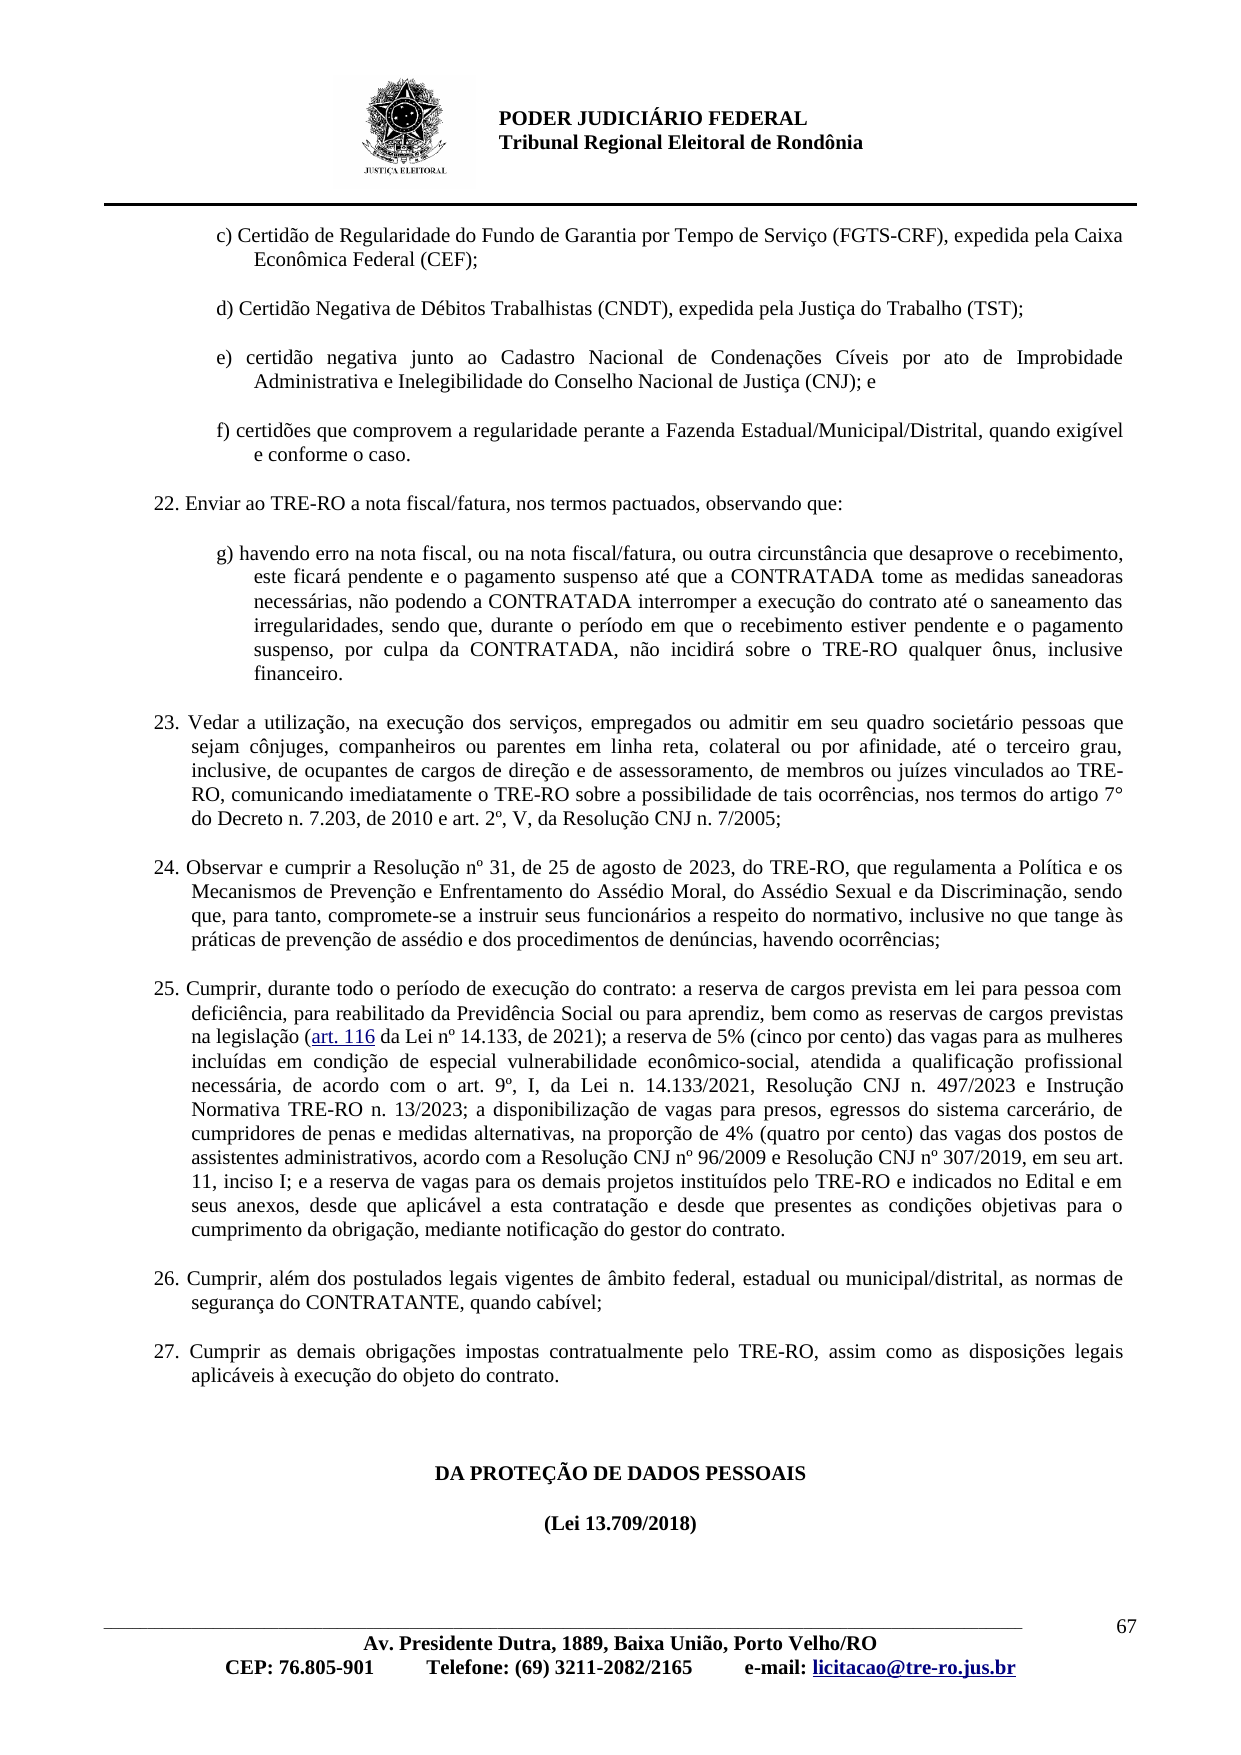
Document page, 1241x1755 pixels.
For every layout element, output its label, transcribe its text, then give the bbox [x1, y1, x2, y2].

text c) Certidão de Regularidade do Fundo de Garantia por Tempo de Serviço (FGTS-CRF), expedida pela Caixa Econômica Federal (CEF); [216, 223, 1124, 271]
text 22. Enviar ao TRE-RO a nota fiscal/fatura, nos termos pactuados, observando que: [153, 491, 1124, 515]
text g) havendo erro na nota fiscal, ou na nota fiscal/fatura, ou outra circunstância que desaprove o recebimento, este ficará pendente e o pagamento suspenso até que a CONTRATADA tome as medidas saneadoras necessárias, não podendo a CONTRATADA interromper a execução do contrato até o saneamento das irregularidades, sendo que, durante o período em que o recebimento estiver pendente e o pagamento suspenso, por culpa da CONTRATADA, não incidirá sobre o TRE-RO qualquer ônus, inclusive financeiro. [216, 540, 1124, 685]
text 23. Vedar a utilização, na execução dos serviços, empregados ou admitir em seu quadro societário pessoas que sejam cônjuges, companheiros ou parentes em linha reta, colateral ou por afinidade, até o terceiro grau, inclusive, de ocupantes de cargos de direção e de assessoramento, de membros ou juízes vinculados ao TRE-RO, comunicando imediatamente o TRE-RO sobre a possibilidade de tais ocorrências, nos termos do artigo 7° do Decreto n. 7.203, de 2010 e art. 2º, V, da Resolução CNJ n. 7/2005; [153, 710, 1124, 830]
text 24. Observar e cumprir a Resolução nº 31, de 25 de agosto de 2023, do TRE-RO, que regulamenta a Política e os Mecanismos de Prevenção e Enfrentamento do Assédio Moral, do Assédio Sexual e da Discriminação, sendo que, para tanto, compromete-se a instruir seus funcionários a respeito do normativo, inclusive no que tange às práticas de prevenção de assédio e dos procedimentos de denúncias, havendo ocorrências; [153, 855, 1124, 951]
text d) Certidão Negativa de Débitos Trabalhistas (CNDT), expedida pela Justiça do Trabalho (TST); [216, 296, 1124, 320]
text e) certidão negativa junto ao Cadastro Nacional de Condenações Cíveis por ato de Improbidade Administrativa e Inelegibilidade do Conselho Nacional de Justiça (CNJ); e [216, 345, 1124, 393]
text 26. Cumprir, além dos postulados legais vigentes de âmbito federal, estadual ou municipal/distrital, as normas de segurança do CONTRATANTE, quando cabível; [153, 1266, 1124, 1314]
text 27. Cumprir as demais obrigações impostas contratualmente pelo TRE-RO, assim como as disposições legais aplicáveis à execução do objeto do contrato. [153, 1339, 1124, 1387]
text DA PROTEÇÃO DE DADOS PESSOAIS [116, 1461, 1124, 1485]
text 25. Cumprir, durante todo o período de execução do contrato: a reserva de cargos prevista em lei para pessoa com deficiência, para reabilitado da Previdência Social ou para aprendiz, bem como as reservas de cargos previstas na legislação (art. 116 da Lei nº 14.133, de 2021); a reserva de 5% (cinco por cento) das vagas para as mulheres incluídas em condição de especial vulnerabilidade econômico-social, atendida a qualificação profissional necessária, de acordo com o art. 9º, I, da Lei n. 14.133/2021, Resolução CNJ n. 497/2023 e Instrução Normativa TRE-RO n. 13/2023; a disponibilização de vagas para presos, egressos do sistema carcerário, de cumpridores de penas e medidas alternativas, na proporção de 4% (quatro por cento) das vagas dos postos de assistentes administrativos, acordo com a Resolução CNJ nº 96/2009 e Resolução CNJ nº 307/2019, em seu art. 11, inciso I; e a reserva de vagas para os demais projetos instituídos pelo TRE-RO e indicados no Edital e em seus anexos, desde que aplicável a esta contratação e desde que presentes as condições objetivas para o cumprimento da obrigação, mediante notificação do gestor do contrato. [153, 976, 1124, 1241]
text (Lei 13.709/2018) [116, 1510, 1124, 1534]
text f) certidões que comprovem a regularidade perante a Fazenda Estadual/Municipal/Distrital, quando exigível e conforme o caso. [216, 418, 1124, 466]
